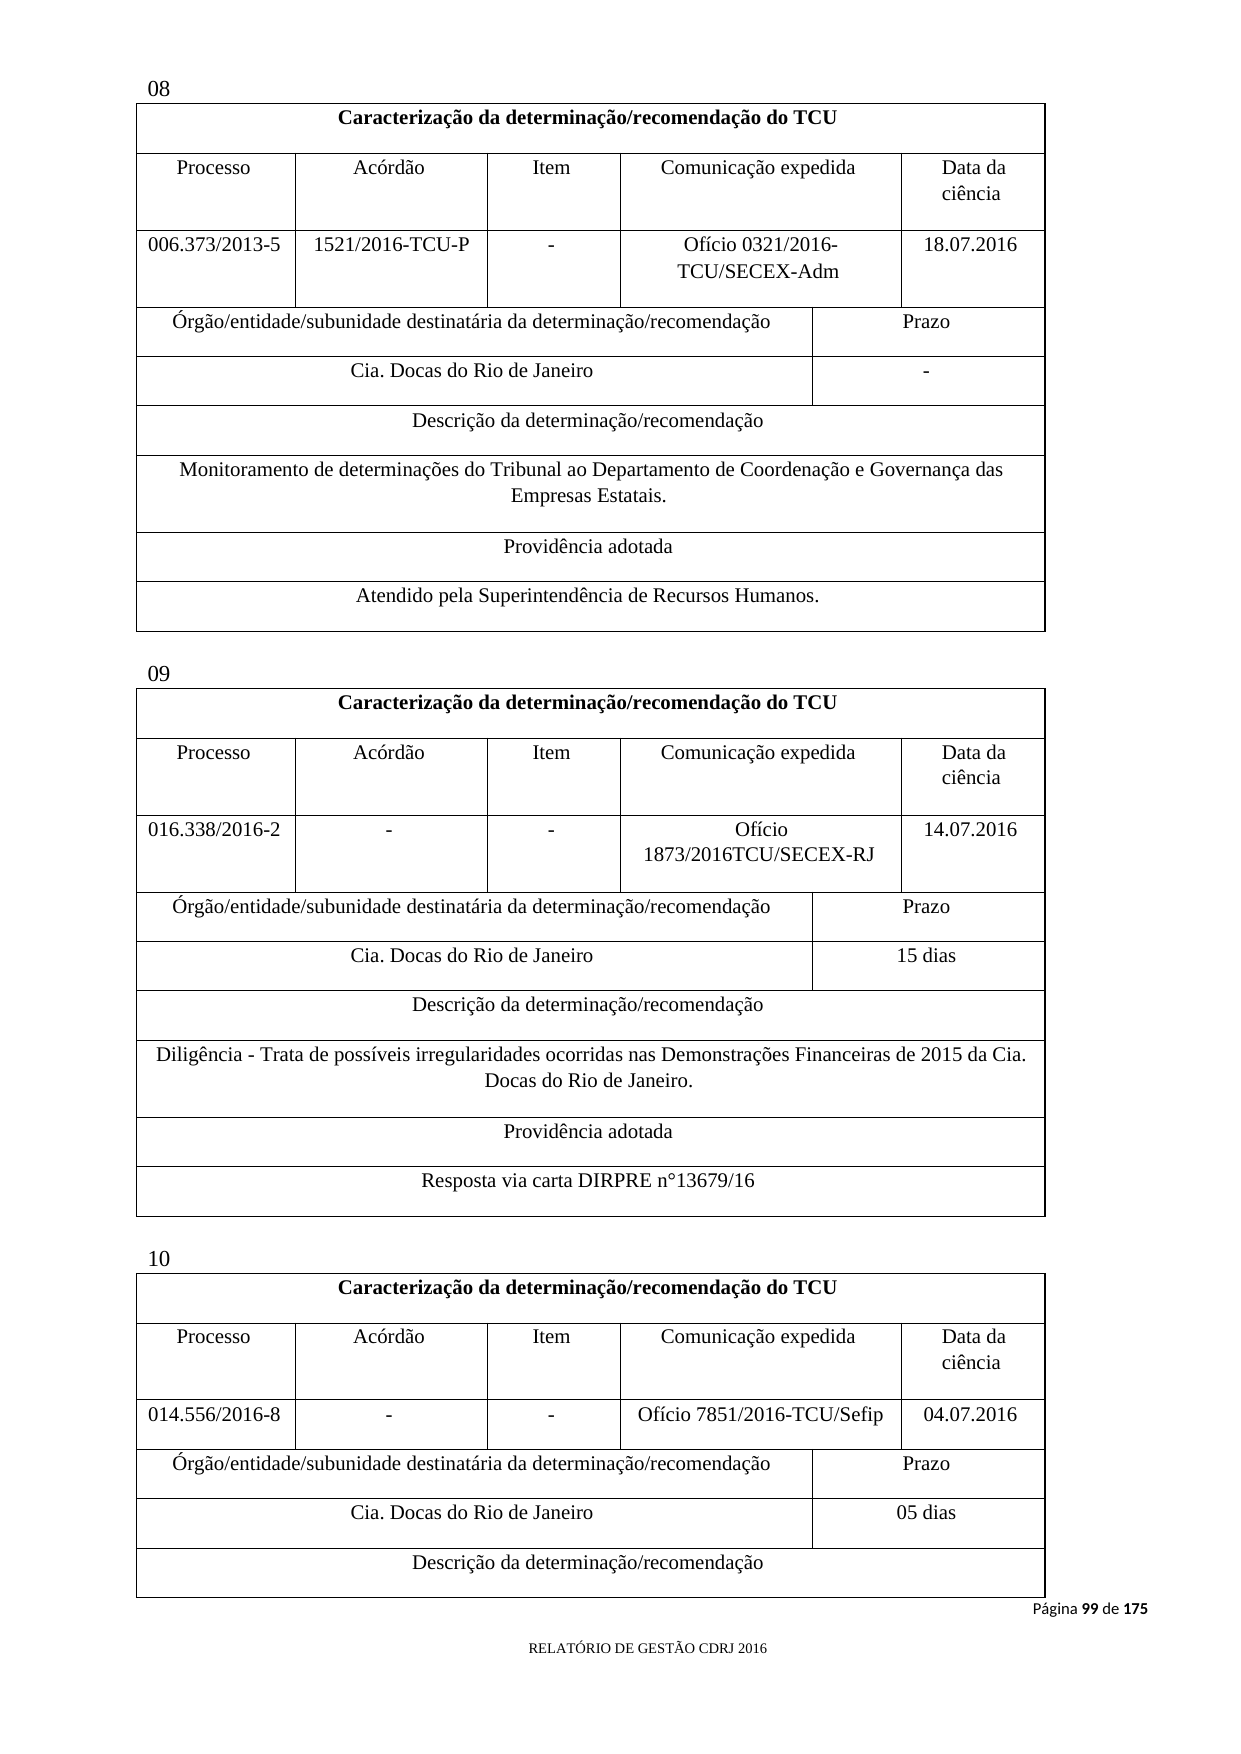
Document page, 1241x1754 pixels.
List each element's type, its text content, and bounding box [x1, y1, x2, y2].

table_cell Data da ciência [902, 739, 1044, 814]
table_cell Descrição da determinação/recomendação [137, 406, 1044, 455]
table_cell Comunicação expedida [621, 154, 901, 230]
table_header Caracterização da determinação/recomendação do TCU [137, 104, 1044, 153]
table_cell Item [488, 1324, 620, 1399]
table_cell - [488, 816, 620, 892]
table_cell Descrição da determinação/recomendação [137, 991, 1044, 1040]
table_cell 04.07.2016 [902, 1400, 1044, 1449]
table_cell 016.338/2016-2 [137, 816, 295, 892]
table_cell Acórdão [296, 1324, 487, 1399]
table_cell 006.373/2013-5 [137, 231, 295, 307]
table_cell - [813, 357, 1044, 405]
table_cell - [488, 231, 620, 307]
table_cell Item [488, 154, 620, 230]
table_cell Cia. Docas do Rio de Janeiro [137, 942, 812, 990]
table_cell Diligência - Trata de possíveis irregularidades ocorridas nas Demonstrações Financeiras de 2015 da Cia. Docas do Rio de Janeiro. [137, 1041, 1044, 1117]
table_cell Item [488, 739, 620, 814]
table_cell Resposta via carta DIRPRE n°13679/16 [137, 1167, 1044, 1216]
table_cell Comunicação expedida [621, 1324, 901, 1399]
table_cell Órgão/entidade/subunidade destinatária da determinação/recomendação [137, 1450, 812, 1498]
table_cell Órgão/entidade/subunidade destinatária da determinação/recomendação [137, 308, 812, 356]
table_cell 014.556/2016-8 [137, 1400, 295, 1449]
text 09 [147, 660, 1153, 686]
table_cell Descrição da determinação/recomendação [137, 1549, 1044, 1597]
table_cell 1521/2016-TCU-P [296, 231, 487, 307]
table_cell 05 dias [813, 1499, 1044, 1548]
table_cell Comunicação expedida [621, 739, 901, 814]
table_header Caracterização da determinação/recomendação do TCU [137, 1274, 1044, 1322]
table_cell Ofício 1873/2016TCU/SECEX-RJ [621, 816, 901, 892]
table_cell Ofício 7851/2016-TCU/Sefip [621, 1400, 901, 1449]
table_cell Cia. Docas do Rio de Janeiro [137, 357, 812, 405]
table_cell Cia. Docas do Rio de Janeiro [137, 1499, 812, 1548]
text 10 [147, 1245, 1153, 1271]
table_cell Ofício 0321/2016- TCU/SECEX-Adm [621, 231, 901, 307]
table_cell Processo [137, 739, 295, 814]
table_cell Data da ciência [902, 154, 1044, 230]
table_cell Processo [137, 1324, 295, 1399]
table_cell Monitoramento de determinações do Tribunal ao Departamento de Coordenação e Governança das Empresas Estatais. [137, 456, 1044, 532]
table_cell Órgão/entidade/subunidade destinatária da determinação/recomendação [137, 893, 812, 941]
table_cell - [296, 816, 487, 892]
table_cell - [488, 1400, 620, 1449]
table_cell Acórdão [296, 739, 487, 814]
table_cell Prazo [813, 308, 1044, 356]
table_cell Acórdão [296, 154, 487, 230]
table_cell Providência adotada [137, 1118, 1044, 1166]
table_cell Providência adotada [137, 533, 1044, 581]
table_cell Prazo [813, 1450, 1044, 1498]
table_cell Prazo [813, 893, 1044, 941]
table_cell - [296, 1400, 487, 1449]
text 08 [147, 75, 1153, 101]
table_cell 15 dias [813, 942, 1044, 990]
table_header Caracterização da determinação/recomendação do TCU [137, 689, 1044, 737]
table_cell 18.07.2016 [902, 231, 1044, 307]
table_cell Atendido pela Superintendência de Recursos Humanos. [137, 582, 1044, 631]
table_cell 14.07.2016 [902, 816, 1044, 892]
table_cell Processo [137, 154, 295, 230]
table_cell Data da ciência [902, 1324, 1044, 1399]
